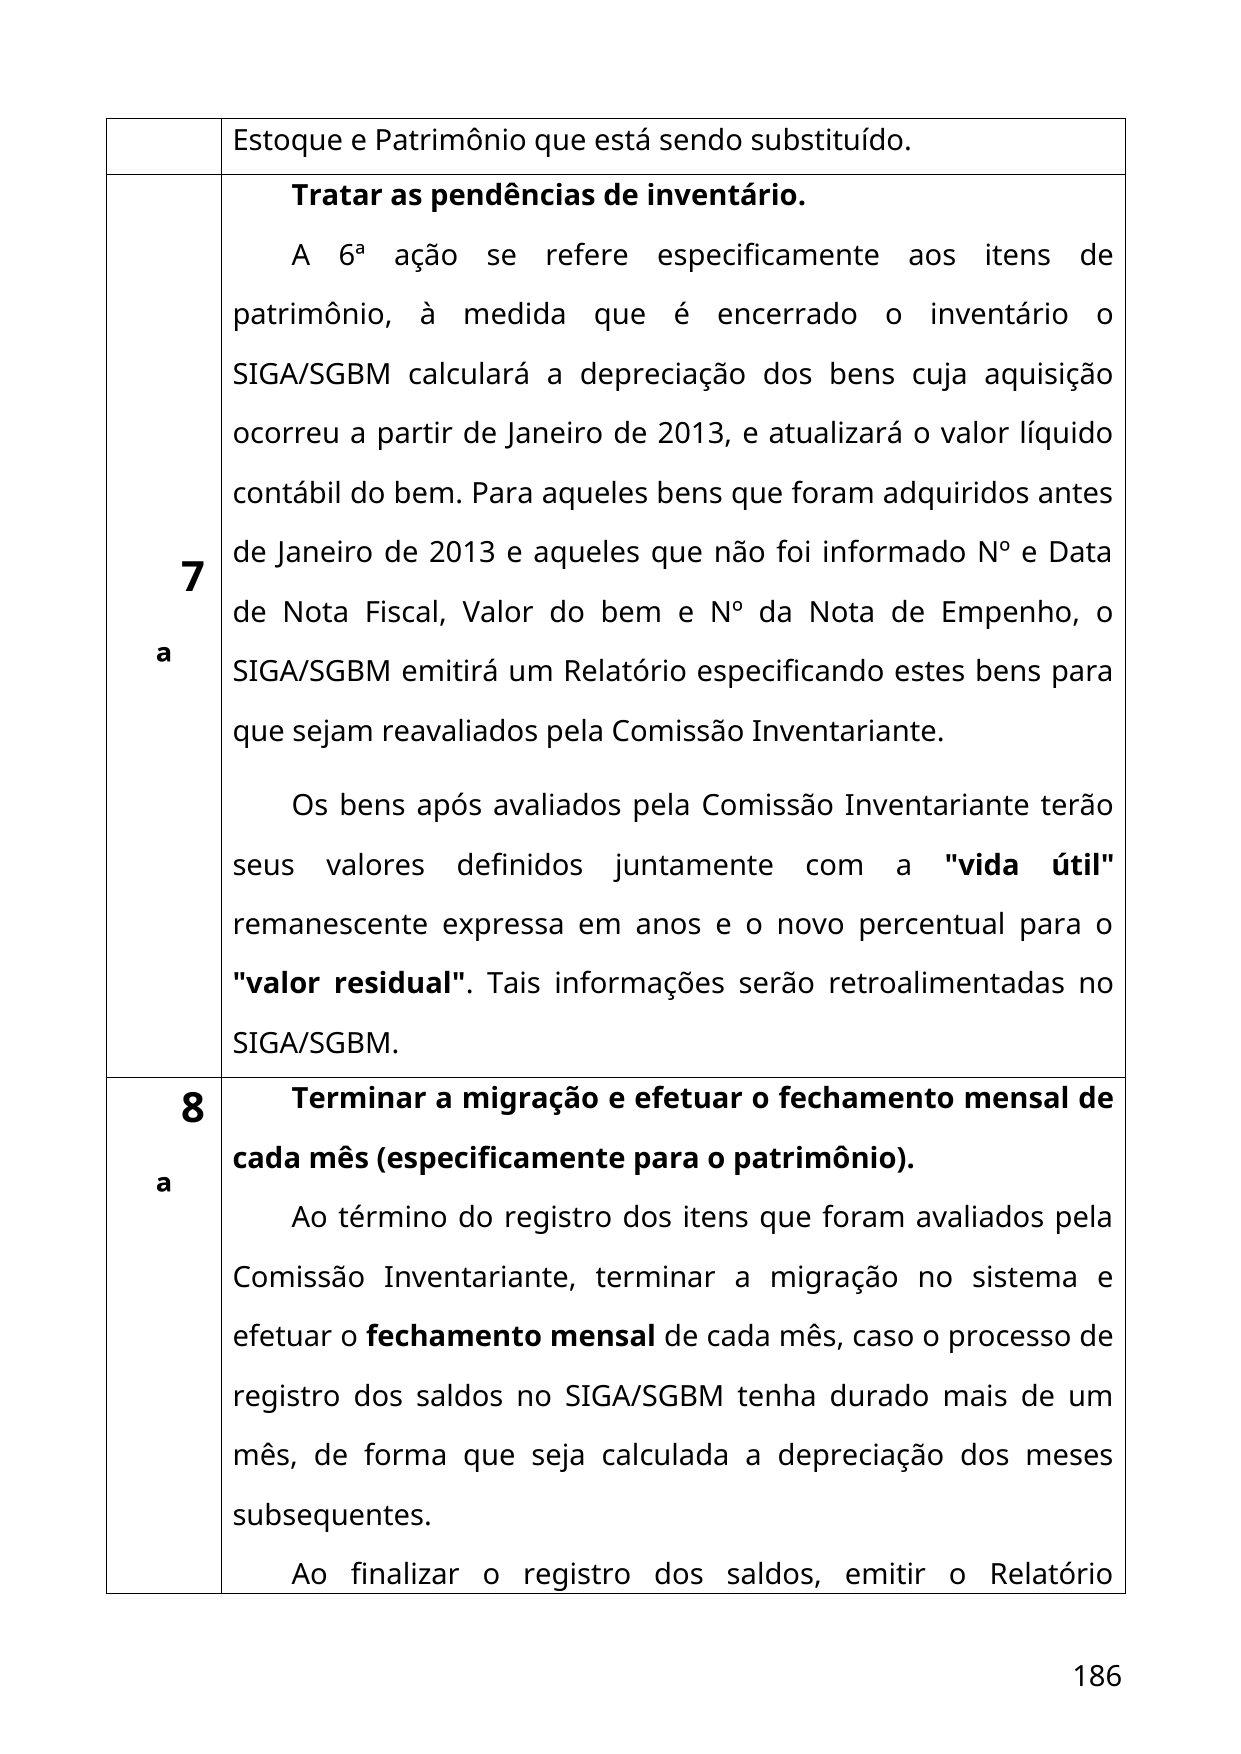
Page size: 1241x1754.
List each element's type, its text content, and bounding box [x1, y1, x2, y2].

table_cell 8ª [107, 1078, 221, 1593]
table_cell Tratar as pendências de inventário. A 6ª ação se refere especificamente aos itens de patrimônio, à medida que é encerrado o inventário o SIGA/SGBM calculará a depreciação dos bens cuja aquisição ocorreu a partir de Janeiro de 2013, e atualizará o valor líquido contábil do bem. Para aqueles bens que foram adquiridos antes de Janeiro de 2013 e aqueles que não foi informado Nº e Data de Nota Fiscal, Valor do bem e Nº da Nota de Empenho, o SIGA/SGBM emitirá um Relatório especificando estes bens para que sejam reavaliados pela Comissão Inventariante. Os bens após avaliados pela Comissão Inventariante terão seus valores definidos juntamente com a "vida útil" remanescente expressa em anos e o novo percentual para o "valor residual". Tais informações serão retroalimentadas no SIGA/SGBM. [222, 175, 1125, 1077]
table_cell [107, 119, 221, 174]
table_cell 7ª [107, 175, 221, 1077]
table_cell Terminar a migração e efetuar o fechamento mensal de cada mês (especificamente para o patrimônio). Ao término do registro dos itens que foram avaliados pela Comissão Inventariante, terminar a migração no sistema e efetuar o fechamento mensal de cada mês, caso o processo de registro dos saldos no SIGA/SGBM tenha durado mais de um mês, de forma que seja calculada a depreciação dos meses subsequentes. Ao finalizar o registro dos saldos, emitir o Relatório [222, 1078, 1125, 1593]
table_cell Estoque e Patrimônio que está sendo substituído. [222, 119, 1125, 174]
